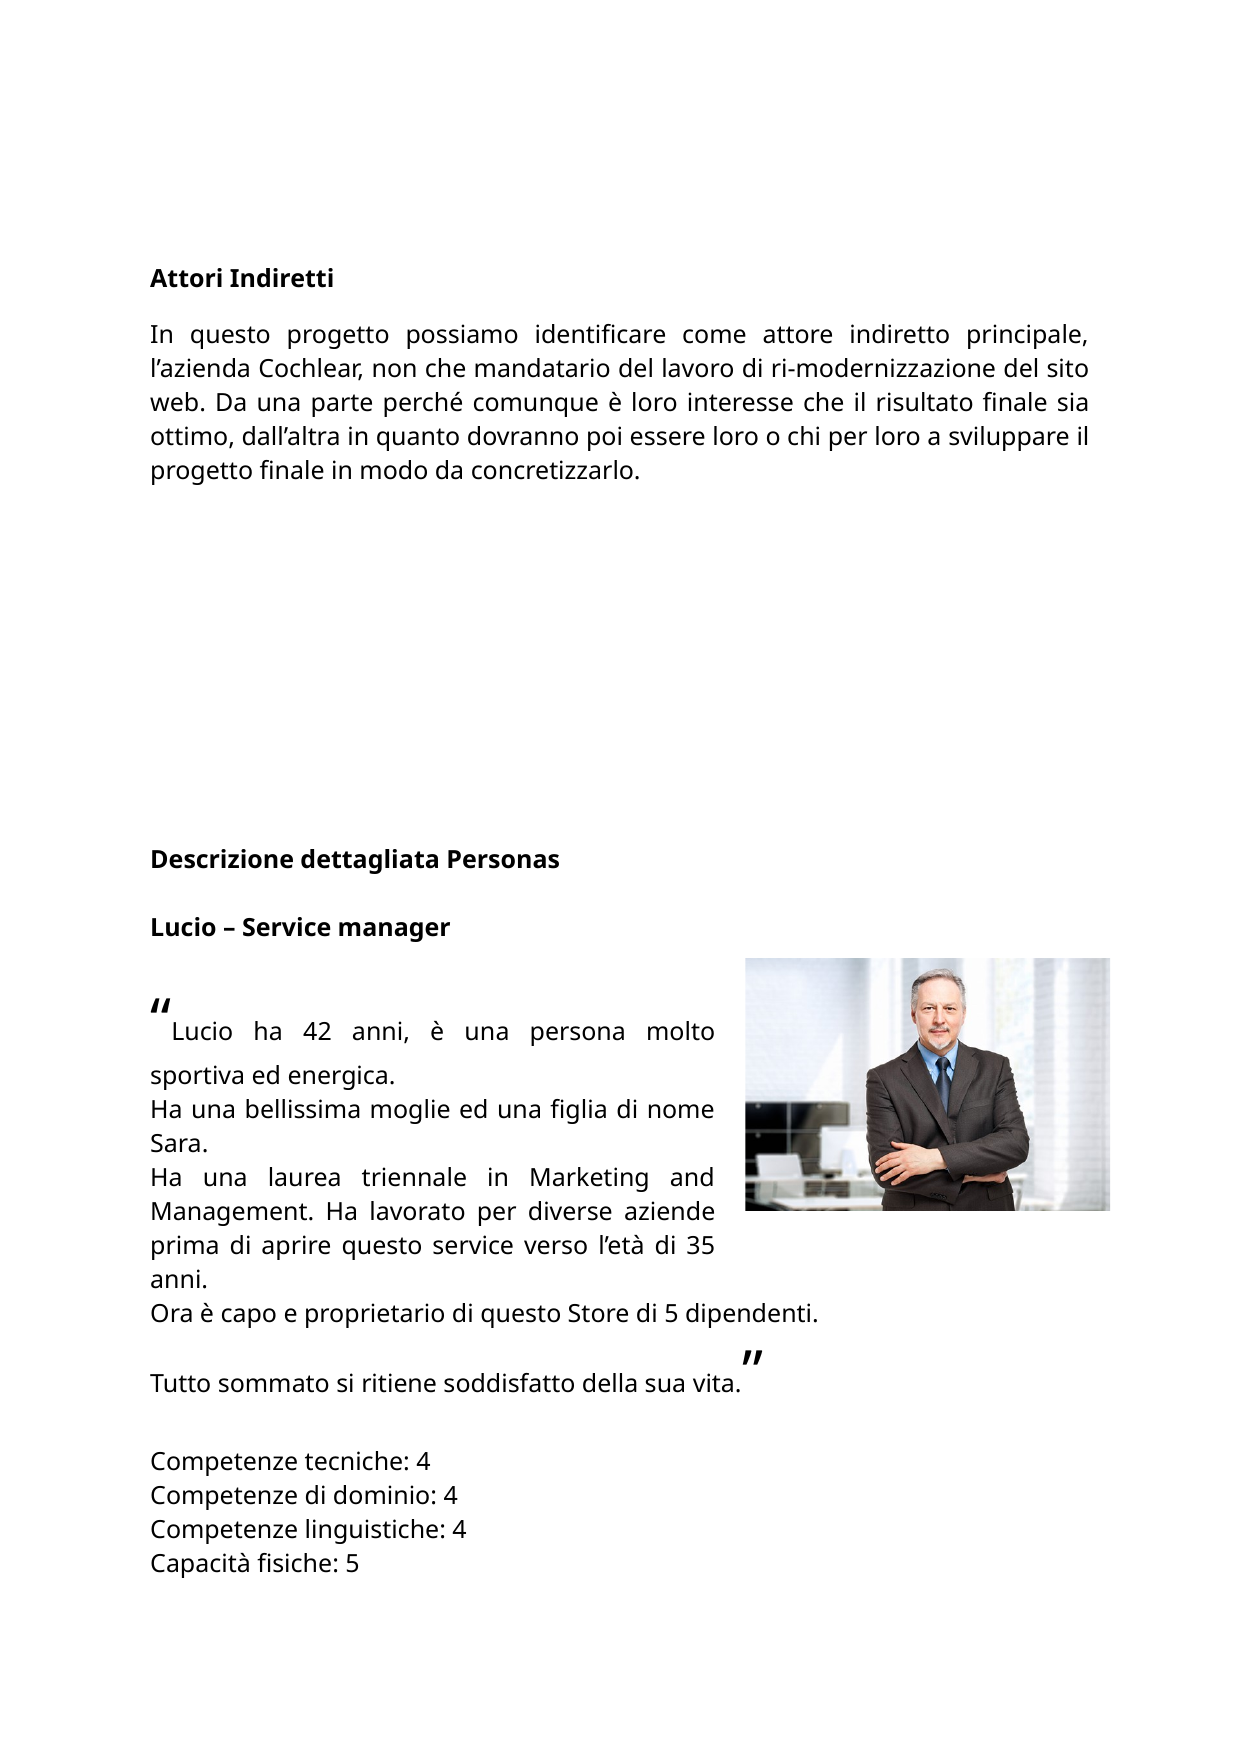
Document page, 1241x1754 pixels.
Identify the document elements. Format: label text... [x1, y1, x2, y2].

text [717, 930, 1139, 1240]
text Competenze tecniche: 4 [150, 1443, 1090, 1477]
text In questo progetto possiamo identificare come attore indiretto principale, l’azienda Cochlear, non che mandatario del lavoro di ri-modernizzazione del sito web. Da una parte perché comunque è loro interesse che il risultato finale sia ottimo, dall’altra in quanto dovranno poi essere loro o chi per loro a sviluppare il progetto finale in modo da concretizzarlo. [150, 316, 1090, 487]
text Capacità fisiche: 5 [150, 1546, 1090, 1580]
text “Lucio ha 42 anni, è una persona molto sportiva ed energica. [150, 978, 716, 1091]
text Ha una bellissima moglie ed una figlia di nome Sara. [150, 1091, 716, 1159]
text Ha una laurea triennale in Marketing and Management. Ha lavorato per diverse aziende prima di aprire questo service verso l’età di 35 anni. [150, 1159, 1090, 1296]
text Lucio – Service manager [150, 910, 1090, 944]
picture [745, 958, 1110, 1211]
text Attori Indiretti [150, 261, 1090, 295]
text Competenze di dominio: 4 [150, 1477, 1090, 1512]
text Descrizione dettagliata Personas [150, 842, 1090, 876]
text Tutto sommato si ritiene soddisfatto della sua vita.” [150, 1330, 1090, 1409]
text Competenze linguistiche: 4 [150, 1512, 1090, 1546]
text Ora è capo e proprietario di questo Store di 5 dipendenti. [150, 1296, 1090, 1330]
